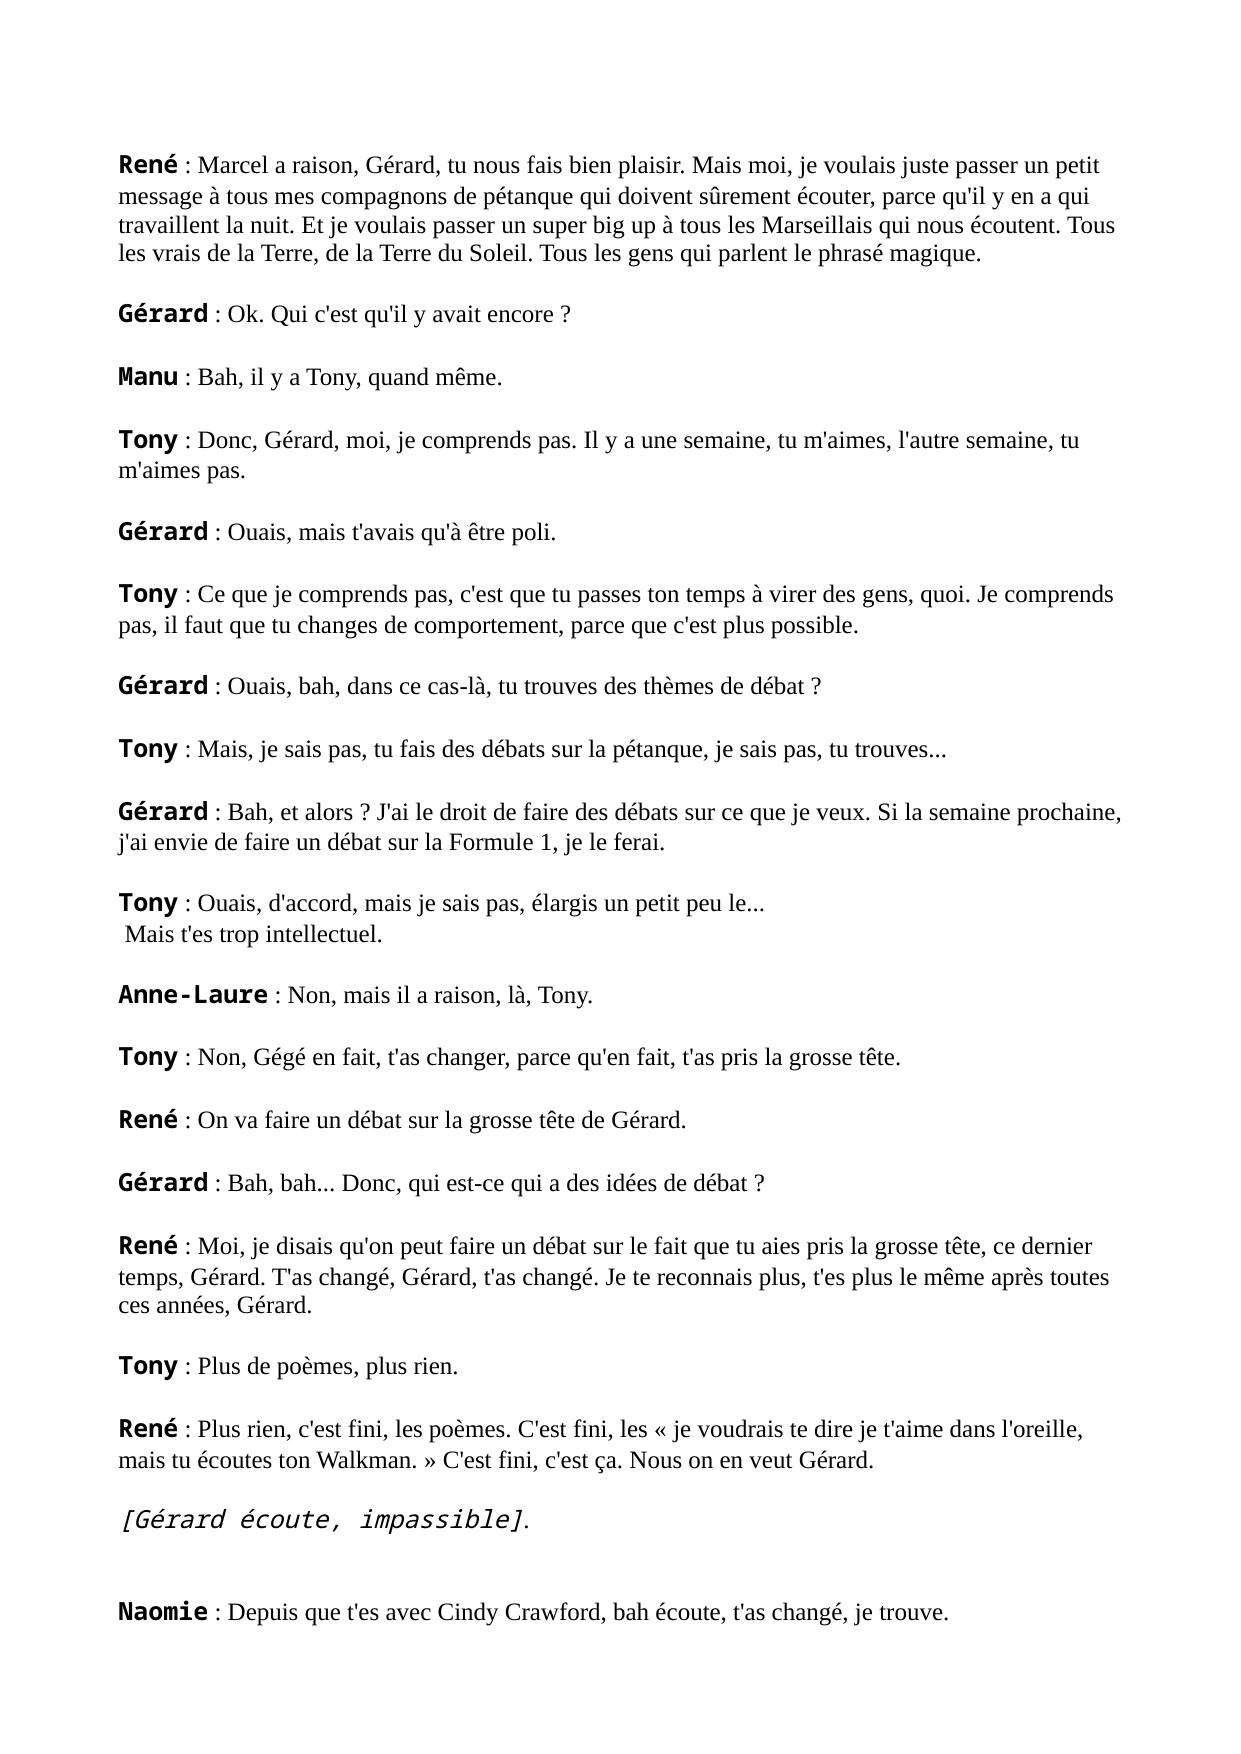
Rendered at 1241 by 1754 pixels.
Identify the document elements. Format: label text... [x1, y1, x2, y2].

text René : Moi, je disais qu'on peut faire un débat sur le fait que tu aies pris la grosse tête, ce dernier temps, Gérard. T'as changé, Gérard, t'as changé. Je te reconnais plus, t'es plus le même après toutes ces années, Gérard. [118, 1227, 1122, 1319]
text Tony : Mais, je sais pas, tu fais des débats sur la pétanque, je sais pas, tu trouves... [118, 730, 1122, 764]
text [Gérard écoute, impassible]. [118, 1502, 1122, 1536]
text Tony : Ce que je comprends pas, c'est que tu passes ton temps à virer des gens, quoi. Je comprends pas, il faut que tu changes de comportement, parce que c'est plus possible. [118, 576, 1122, 639]
text Gérard : Bah, et alors ? J'ai le droit de faire des débats sur ce que je veux. Si la semaine prochaine, j'ai envie de faire un débat sur la Formule 1, je le ferai. [118, 793, 1122, 856]
text Anne-Laure : Non, mais il a raison, là, Tony. [118, 976, 1122, 1010]
text Gérard : Ok. Qui c'est qu'il y avait encore ? [118, 296, 1122, 330]
text Naomie : Depuis que t'es avec Cindy Crawford, bah écoute, t'as changé, je trouve. [118, 1594, 1122, 1628]
text Tony : Ouais, d'accord, mais je sais pas, élargis un petit peu le... [118, 885, 1122, 919]
text Tony : Plus de poèmes, plus rien. [118, 1348, 1122, 1382]
text Manu : Bah, il y a Tony, quand même. [118, 359, 1122, 393]
text Gérard : Ouais, mais t'avais qu'à être poli. [118, 513, 1122, 547]
text Gérard : Bah, bah... Donc, qui est-ce qui a des idées de débat ? [118, 1165, 1122, 1199]
text René : Marcel a raison, Gérard, tu nous fais bien plaisir. Mais moi, je voulais juste passer un petit message à tous mes compagnons de pétanque qui doivent sûrement écouter, parce qu'il y en a qui travaillent la nuit. Et je voulais passer un super big up à tous les Marseillais qui nous écoutent. Tous les vrais de la Terre, de la Terre du Soleil. Tous les gens qui parlent le phrasé magique. [118, 147, 1122, 267]
text Mais t'es trop intellectuel. [118, 919, 1122, 947]
text Tony : Non, Gégé en fait, t'as changer, parce qu'en fait, t'as pris la grosse tête. [118, 1039, 1122, 1073]
text René : On va faire un débat sur la grosse tête de Gérard. [118, 1102, 1122, 1136]
text René : Plus rien, c'est fini, les poèmes. C'est fini, les « je voudrais te dire je t'aime dans l'oreille, mais tu écoutes ton Walkman. » C'est fini, c'est ça. Nous on en veut Gérard. [118, 1411, 1122, 1473]
text Tony : Donc, Gérard, moi, je comprends pas. Il y a une semaine, tu m'aimes, l'autre semaine, tu m'aimes pas. [118, 422, 1122, 484]
text Gérard : Ouais, bah, dans ce cas-là, tu trouves des thèmes de débat ? [118, 667, 1122, 702]
